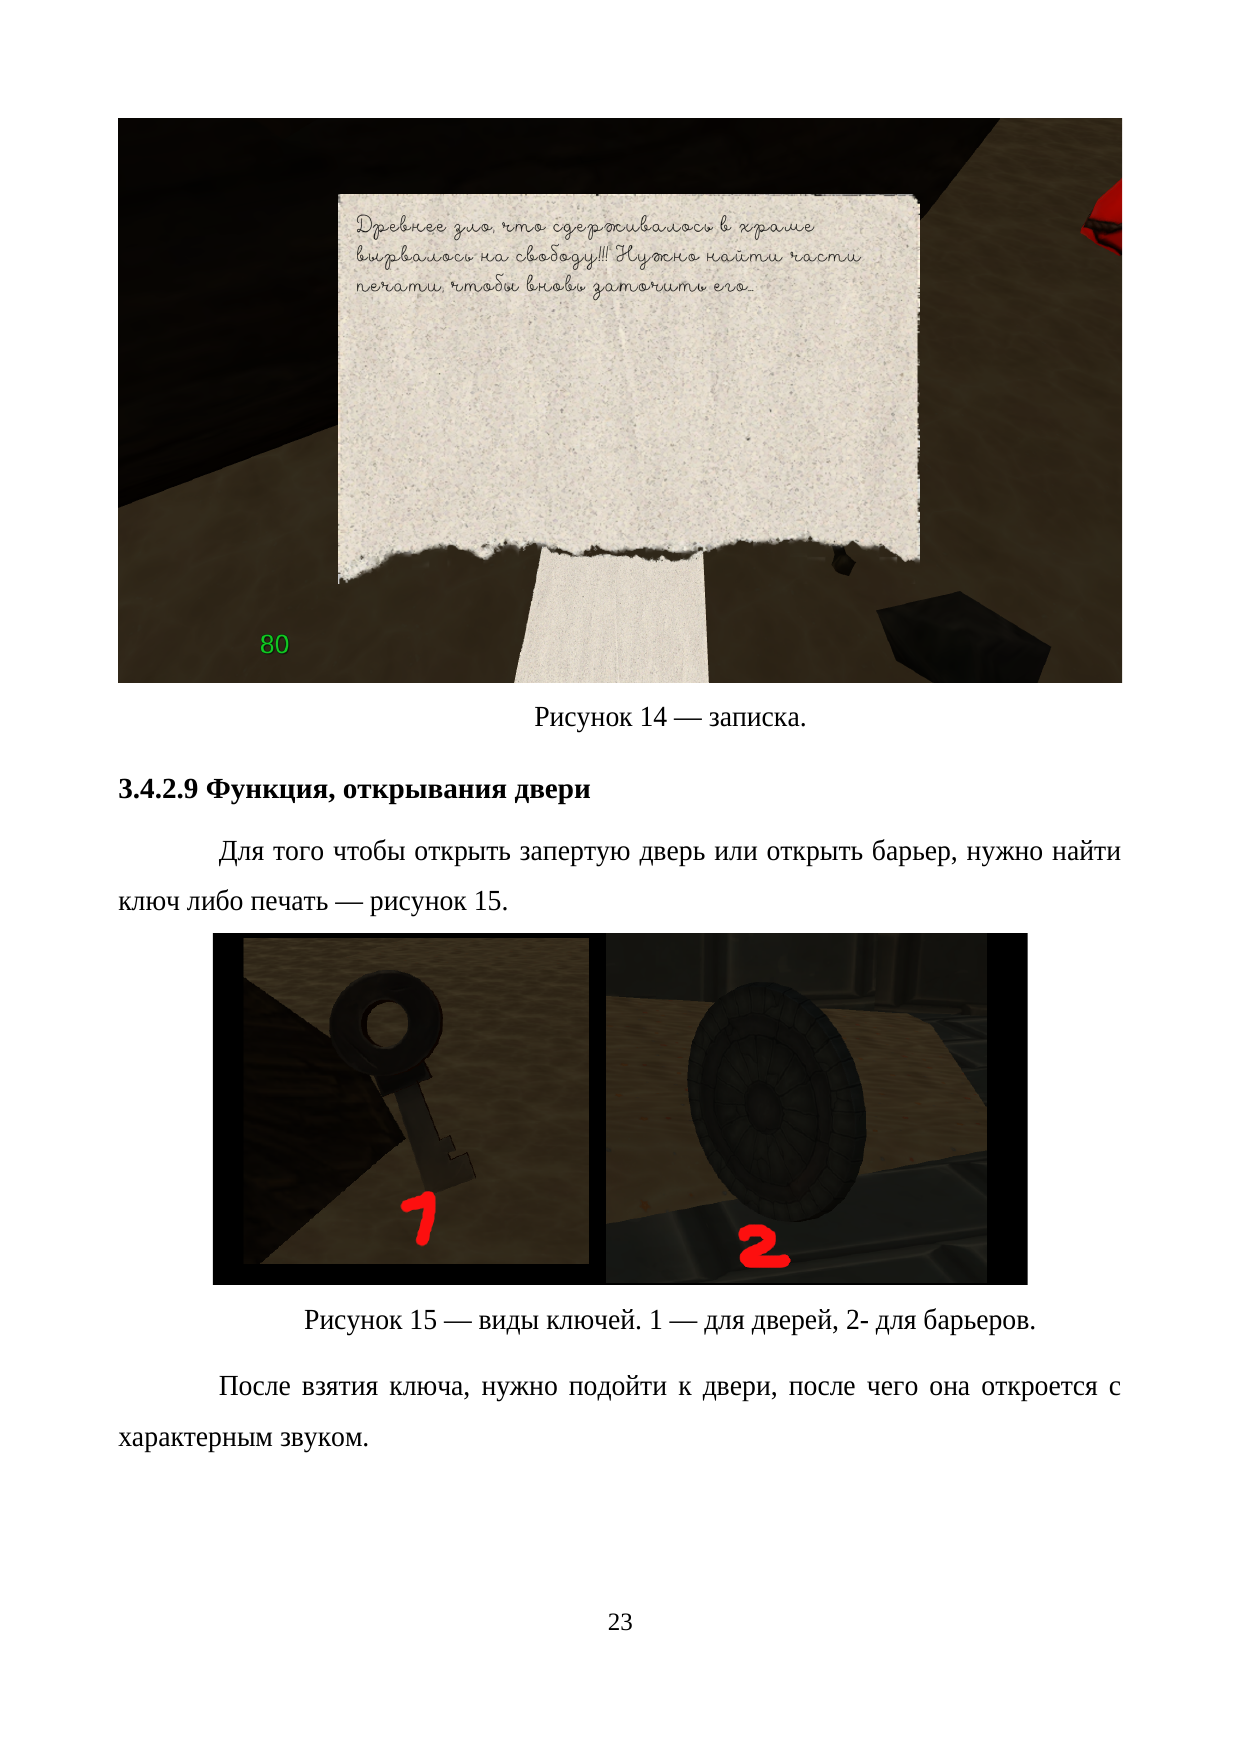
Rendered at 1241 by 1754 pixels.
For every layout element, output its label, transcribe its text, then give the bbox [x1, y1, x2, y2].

picture [212, 933, 1028, 1285]
picture [118, 118, 1123, 683]
text Рисунок 15 — виды ключей. 1 — для дверей, 2- для барьеров. [118, 1285, 1122, 1335]
text Для того чтобы открыть запертую дверь или открыть барьер, нужно найти ключ либо печать — рисунок 15. [118, 833, 1122, 917]
text Рисунок 14 — записка. [118, 683, 1122, 733]
text После взятия ключа, нужно подойти к двери, после чего она откроется с характерным звуком. [118, 1368, 1122, 1452]
subtitle 3.4.2.9 Функция, открывания двери [118, 771, 1122, 804]
